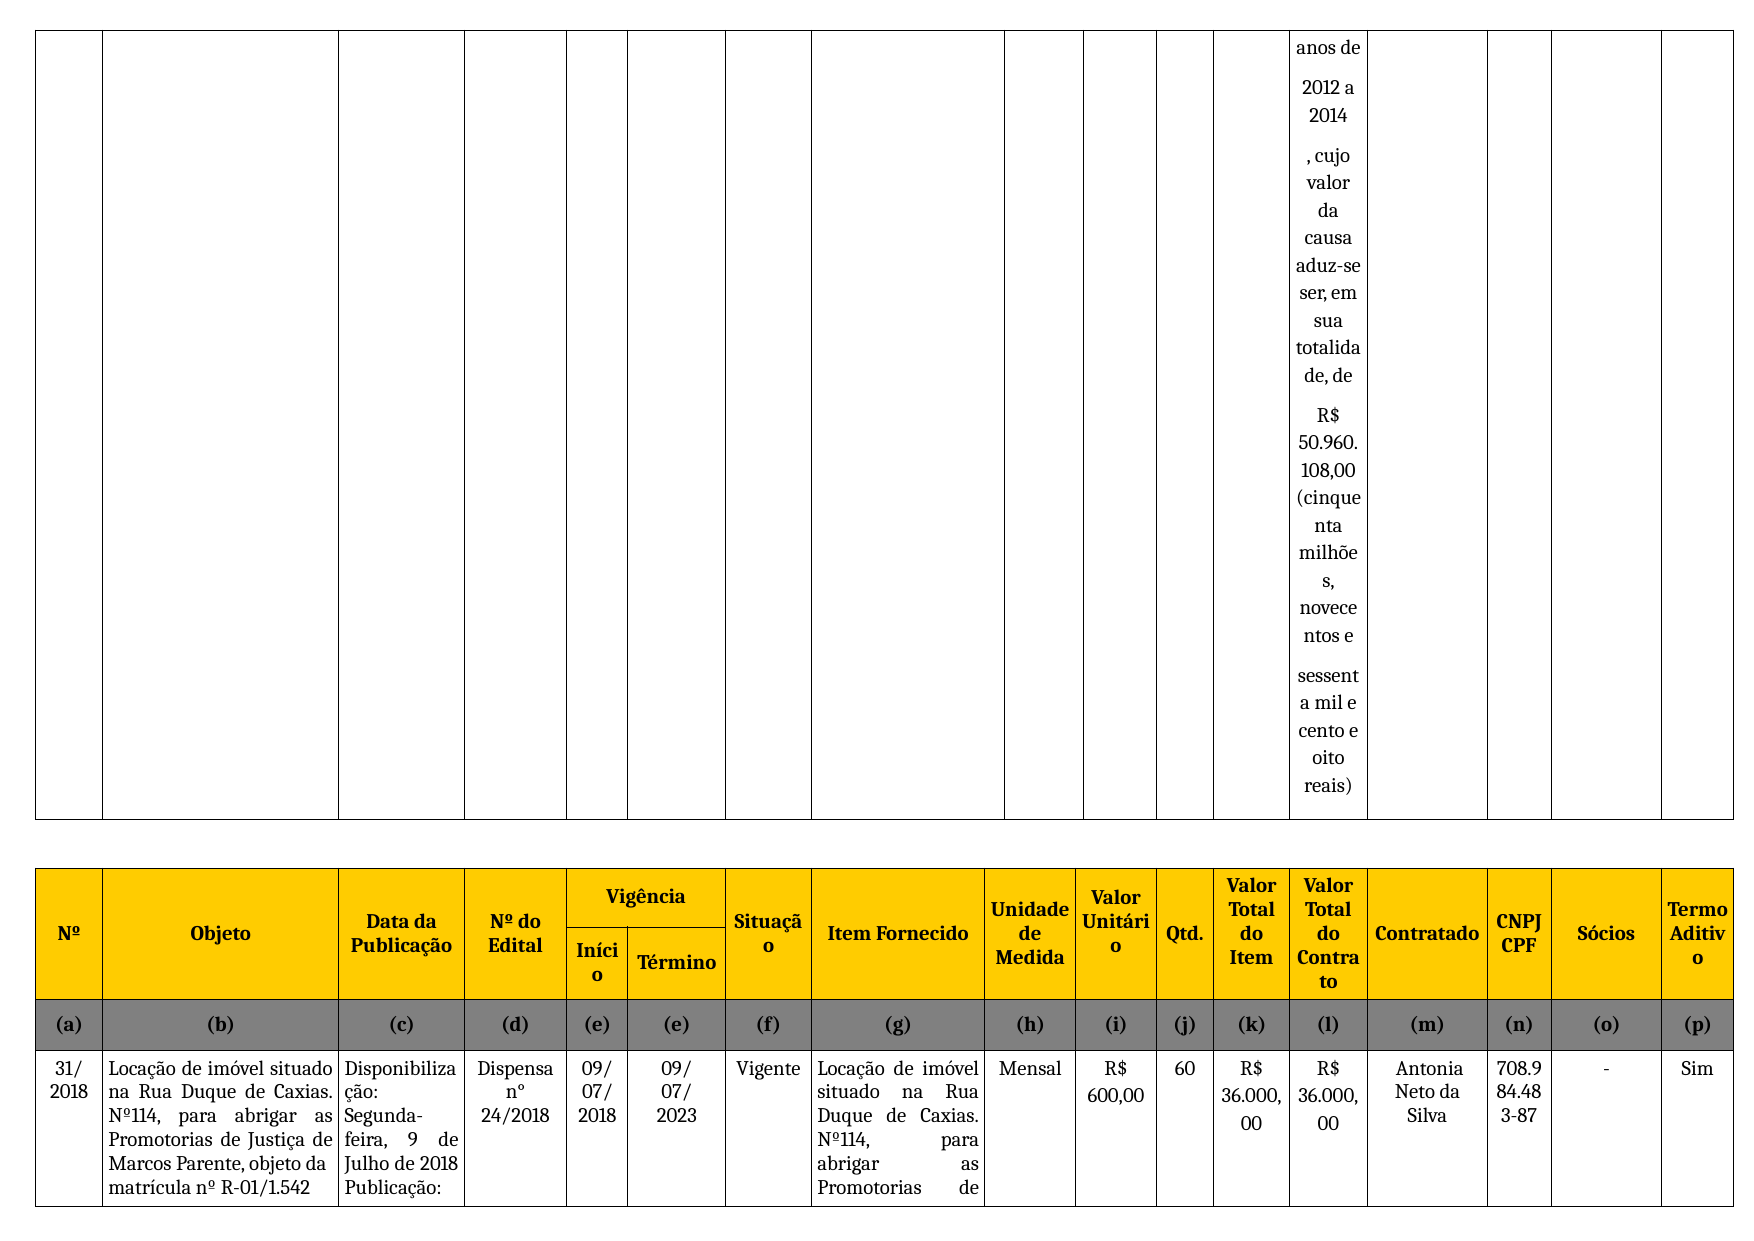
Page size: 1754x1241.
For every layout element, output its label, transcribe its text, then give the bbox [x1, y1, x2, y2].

table_cell Início [567, 928, 627, 999]
table_cell R$ 36.000,00 [1214, 1051, 1289, 1206]
table_cell (k) [1214, 1000, 1289, 1050]
table_cell (i) [1076, 1000, 1156, 1050]
table_header Unidade de Medida [985, 869, 1075, 999]
table_header Sócios [1552, 869, 1661, 999]
table_header Item Fornecido [812, 869, 984, 999]
table_header Objeto [103, 869, 338, 999]
table_cell [628, 31, 725, 819]
table_header Termo Aditivo [1662, 869, 1733, 999]
table_cell - [1084, 31, 1156, 819]
table_header Contratado [1368, 869, 1487, 999]
table_cell [1488, 31, 1551, 819]
table_header CNPJ CPF [1488, 869, 1551, 999]
table_header Qtd. [1157, 869, 1213, 999]
table_cell 708.984.483-87 [1488, 1051, 1551, 1206]
table_header Vigência [567, 869, 725, 926]
table_header Valor Unitário [1076, 869, 1156, 999]
table_cell [103, 31, 338, 819]
table_cell (e) [567, 1000, 627, 1050]
table_cell [465, 31, 566, 819]
table_header Nº do Edital [465, 869, 566, 999]
table_header Data da Publicação [339, 869, 464, 999]
table_cell Locação de imóvel situado na Rua Duque de Caxias. Nº114, para abrigar as Promotorias de [812, 1051, 984, 1206]
table_cell (l) [1290, 1000, 1367, 1050]
table_header Valor Total do Item [1214, 869, 1289, 999]
table_cell (a) [36, 1000, 102, 1050]
table_header Situação [726, 869, 811, 999]
table_cell - [1157, 31, 1213, 819]
table_cell [1662, 31, 1733, 819]
table_cell (b) [103, 1000, 338, 1050]
table_cell Vigente [726, 1051, 811, 1206]
table_cell [567, 31, 627, 819]
table_cell [339, 31, 464, 819]
table_cell (c) [339, 1000, 464, 1050]
table_cell - [1005, 31, 1083, 819]
table_cell (p) [1662, 1000, 1733, 1050]
table_cell Mensal [985, 1051, 1075, 1206]
table_header Nº [36, 869, 102, 999]
table_cell [1368, 31, 1487, 819]
table_cell R$ 36.000,00 [1290, 1051, 1367, 1206]
table_cell (d) [465, 1000, 566, 1050]
table_cell (h) [985, 1000, 1075, 1050]
table_cell Dispensa n° 24/2018 [465, 1051, 566, 1206]
table_cell (j) [1157, 1000, 1213, 1050]
table_cell (o) [1552, 1000, 1661, 1050]
table_header Valor Total do Contrato [1290, 869, 1367, 999]
table_cell (g) [812, 1000, 984, 1050]
table_cell - [1214, 31, 1289, 819]
table_cell [1552, 31, 1661, 819]
table_cell [726, 31, 811, 819]
table_cell 31/ 2018 [36, 1051, 102, 1206]
table_cell [812, 31, 1004, 819]
table_cell Locação de imóvel situado na Rua Duque de Caxias. Nº114, para abrigar as Promotorias de Justiça de Marcos Parente, objeto da matrícula nº R-01/1.542 [103, 1051, 338, 1206]
table_cell anos de 2012 a 2014 , cujo valor da causa aduz-se ser, em sua totalidade, de R$ 50.960.108,00 (cinquenta milhões, novecentos e sessenta mil e cento e oito reais) [1290, 31, 1367, 819]
table_cell Antonia Neto da Silva [1368, 1051, 1487, 1206]
table_cell (n) [1488, 1000, 1551, 1050]
table_cell R$ 600,00 [1076, 1051, 1156, 1206]
table_cell (e) [628, 1000, 725, 1050]
table_cell (f) [726, 1000, 811, 1050]
table_cell 09/ 07/ 2018 [567, 1051, 627, 1206]
table_cell 60 [1157, 1051, 1213, 1206]
table_cell [36, 31, 102, 819]
table_cell Disponibilização: Segunda-feira, 9 de Julho de 2018 Publicação: [339, 1051, 464, 1206]
table_cell (m) [1368, 1000, 1487, 1050]
table_cell Sim [1662, 1051, 1733, 1206]
table_cell - [1552, 1051, 1661, 1206]
table_cell 09/ 07/ 2023 [628, 1051, 725, 1206]
table_cell Término [628, 928, 725, 999]
